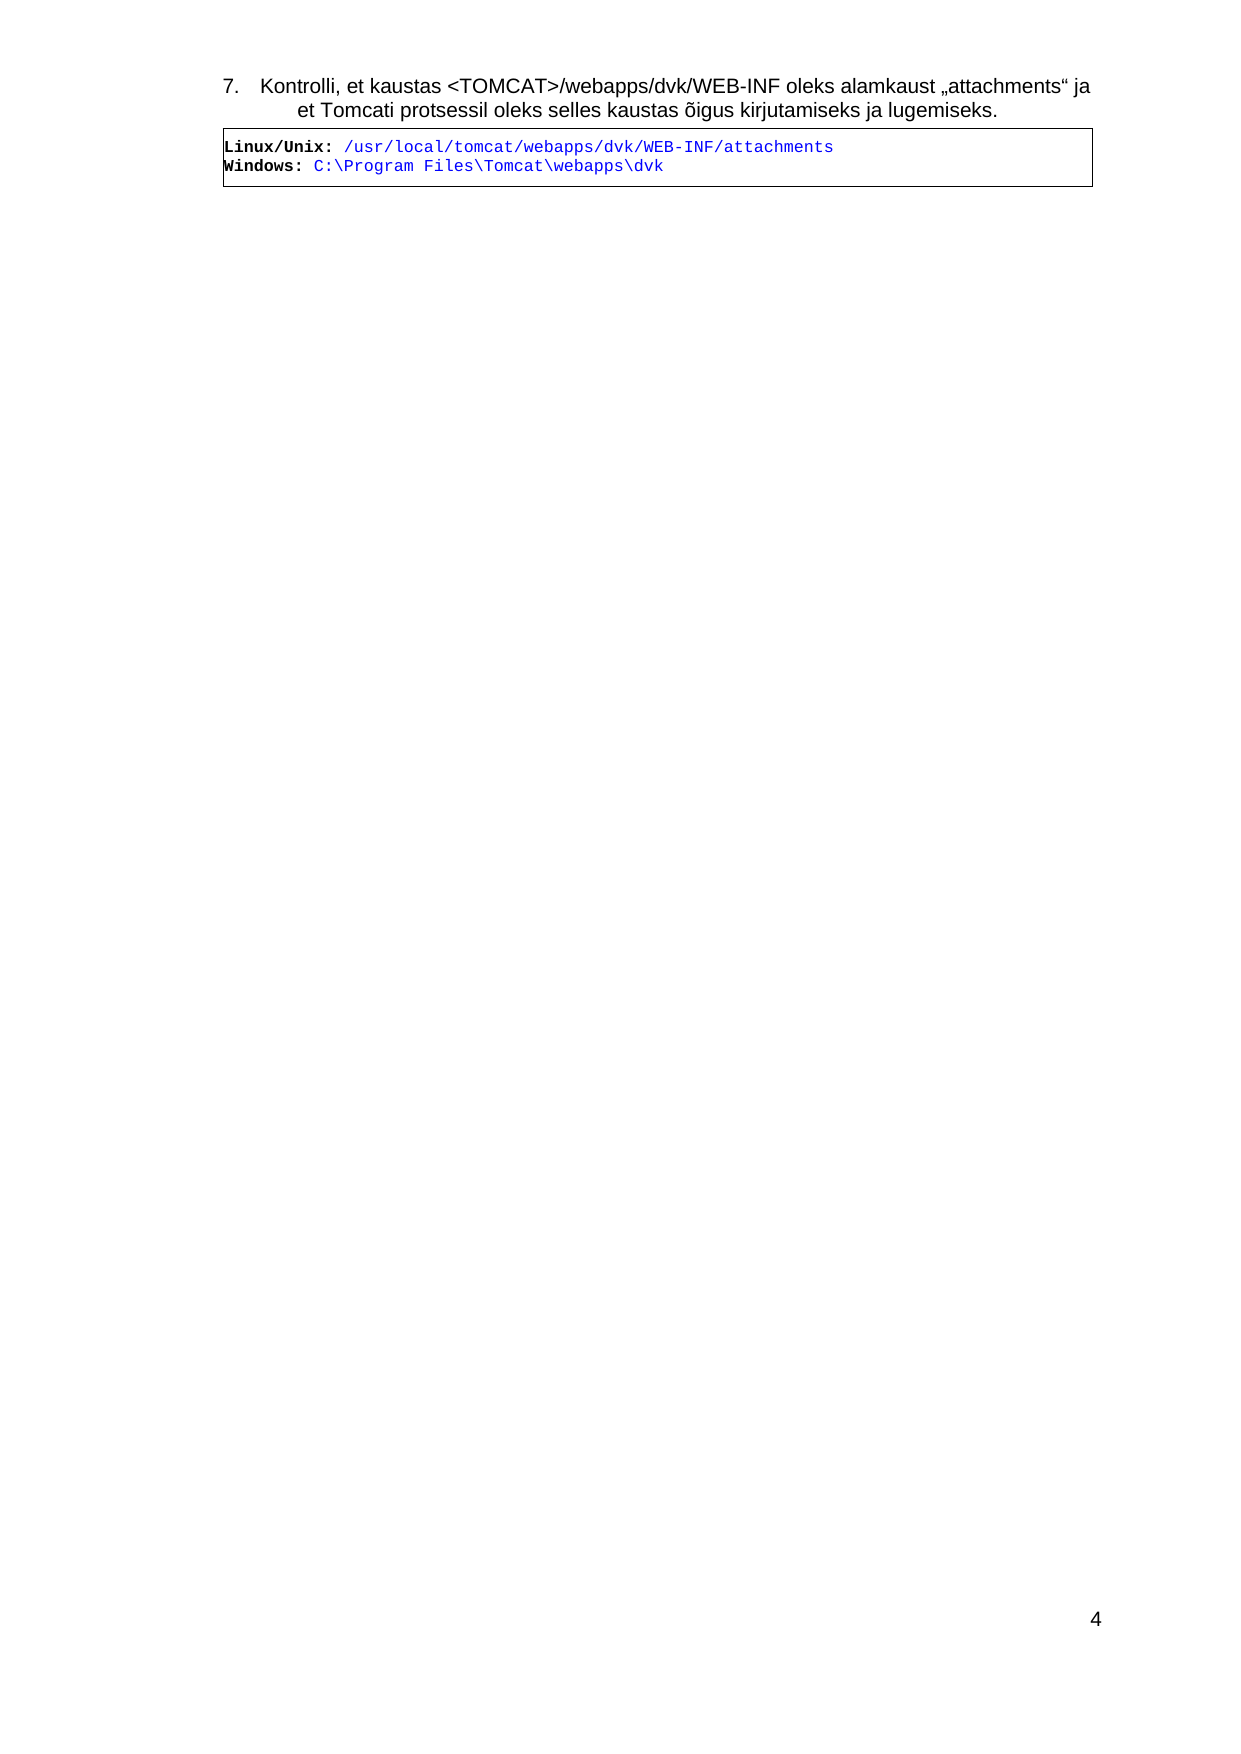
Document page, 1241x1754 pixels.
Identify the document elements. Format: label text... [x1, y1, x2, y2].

text Windows: C:\Program Files\Tomcat\webapps\dvk [224, 156, 1092, 176]
text Linux/Unix: /usr/local/tomcat/webapps/dvk/WEB-INF/attachments [224, 137, 1092, 156]
list Kontrolli, et kaustas <TOMCAT>/webapps/dvk/WEB-INF oleks alamkaust „attachments“ ja et Tomcati protsessil oleks selles kaustas õigus kirjutamiseks ja lugemiseks. [222, 74, 1093, 122]
